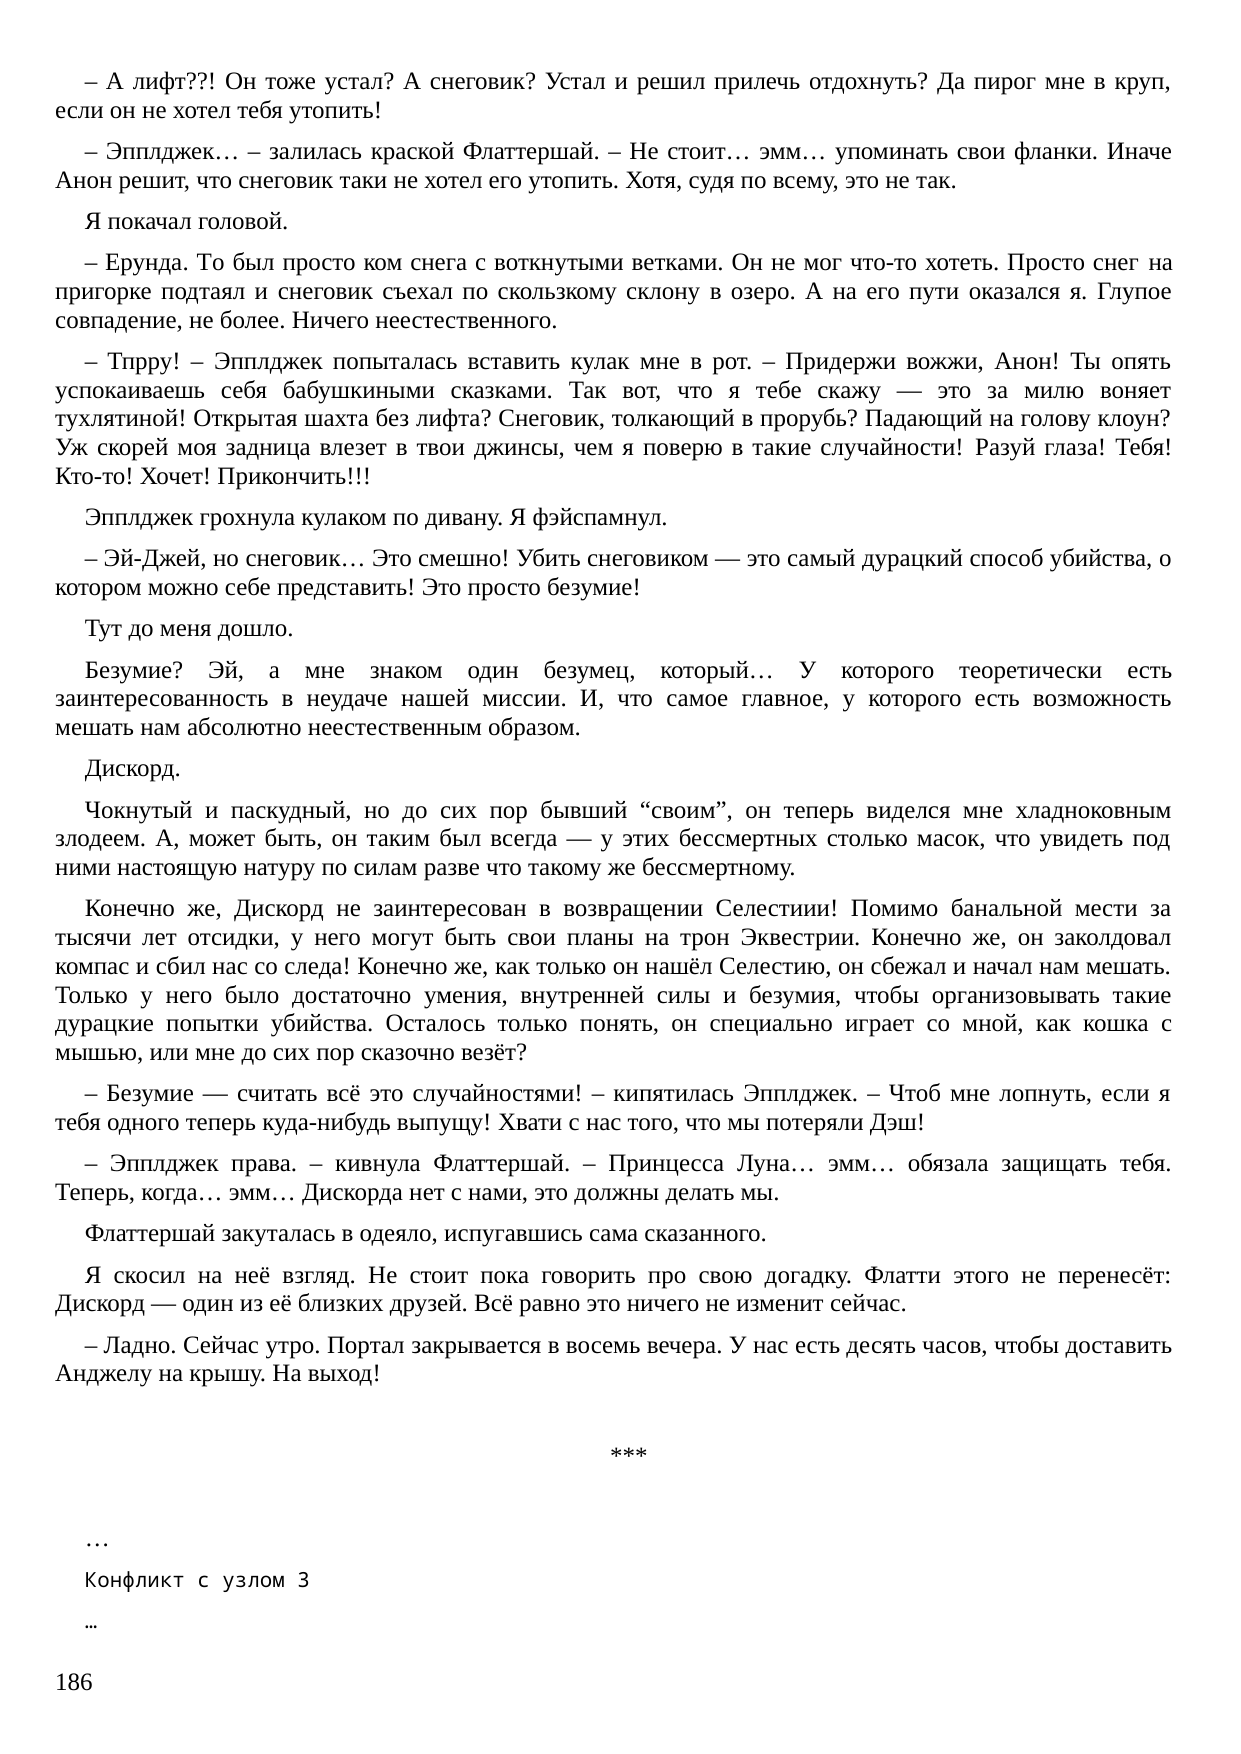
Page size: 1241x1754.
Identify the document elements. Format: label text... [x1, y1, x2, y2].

text *** [55, 1441, 1173, 1470]
text Чокнутый и паскудный, но до сих пор бывший “своим”, он теперь виделся мне хладноковным злодеем. А, может быть, он таким был всегда — у этих бессмертных столько масок, что увидеть под ними настоящую натуру по силам разве что такому же бессмертному. [55, 795, 1173, 881]
text … [55, 1523, 1173, 1552]
text Я скосил на неё взгляд. Не стоит пока говорить про свою догадку. Флатти этого не перенесёт: Дискорд — один из её близких друзей. Всё равно это ничего не изменит сейчас. [55, 1260, 1173, 1317]
text – Ерунда. То был просто ком снега с воткнутыми ветками. Он не мог что-то хотеть. Просто снег на пригорке подтаял и снеговик съехал по скользкому склону в озеро. А на его пути оказался я. Глупое совпадение, не более. Ничего неестественного. [55, 247, 1173, 333]
text Эпплджек грохнула кулаком по дивану. Я фэйспамнул. [55, 502, 1173, 531]
text – Ладно. Сейчас утро. Портал закрывается в восемь вечера. У нас есть десять часов, чтобы доставить Анджелу на крышу. На выход! [55, 1330, 1173, 1387]
text Конечно же, Дискорд не заинтересован в возвращении Селестиии! Помимо банальной мести за тысячи лет отсидки, у него могут быть свои планы на трон Эквестрии. Конечно же, он заколдовал компас и сбил нас со следа! Конечно же, как только он нашёл Селестию, он сбежал и начал нам мешать. Только у него было достаточно умения, внутренней силы и безумия, чтобы организовывать такие дурацкие попытки убийства. Осталось только понять, он специально играет со мной, как кошка с мышью, или мне до сих пор сказочно везёт? [55, 893, 1173, 1066]
text Флаттершай закуталась в одеяло, испугавшись сама сказанного. [55, 1218, 1173, 1247]
text Безумие? Эй, а мне знаком один безумец, который… У которого теоретически есть заинтересованность в неудаче нашей миссии. И, что самое главное, у которого есть возможность мешать нам абсолютно неестественным образом. [55, 655, 1173, 741]
text – А лифт??! Он тоже устал? А снеговик? Устал и решил прилечь отдохнуть? Да пирог мне в круп, если он не хотел тебя утопить! [55, 66, 1173, 123]
text Дискорд. [55, 753, 1173, 782]
text Конфликт с узлом 3 [55, 1565, 1173, 1593]
text … [55, 1606, 1173, 1634]
text – Эпплджек права. – кивнула Флаттершай. – Принцесса Луна… эмм… обязала защищать тебя. Теперь, когда… эмм… Дискорда нет с нами, это должны делать мы. [55, 1148, 1173, 1206]
text – Тпрру! – Эпплджек попыталась вставить кулак мне в рот. – Придержи вожжи, Анон! Ты опять успокаиваешь себя бабушкиными сказками. Так вот, что я тебе скажу — это за милю воняет тухлятиной! Открытая шахта без лифта? Снеговик, толкающий в прорубь? Падающий на голову клоун? Уж скорей моя задница влезет в твои джинсы, чем я поверю в такие случайности! Разуй глаза! Тебя! Кто-то! Хочет! Прикончить!!! [55, 346, 1173, 490]
text Тут до меня дошло. [55, 613, 1173, 642]
text – Эй-Джей, но снеговик… Это смешно! Убить снеговиком — это самый дурацкий способ убийства, о котором можно себе представить! Это просто безумие! [55, 543, 1173, 601]
text Я покачал головой. [55, 206, 1173, 235]
text – Безумие — считать всё это случайностями! – кипятилась Эпплджек. – Чтоб мне лопнуть, если я тебя одного теперь куда-нибудь выпущу! Хвати с нас того, что мы потеряли Дэш! [55, 1078, 1173, 1136]
text – Эпплджек… – залилась краской Флаттершай. – Не стоит… эмм… упоминать свои фланки. Иначе Анон решит, что снеговик таки не хотел его утопить. Хотя, судя по всему, это не так. [55, 136, 1173, 193]
